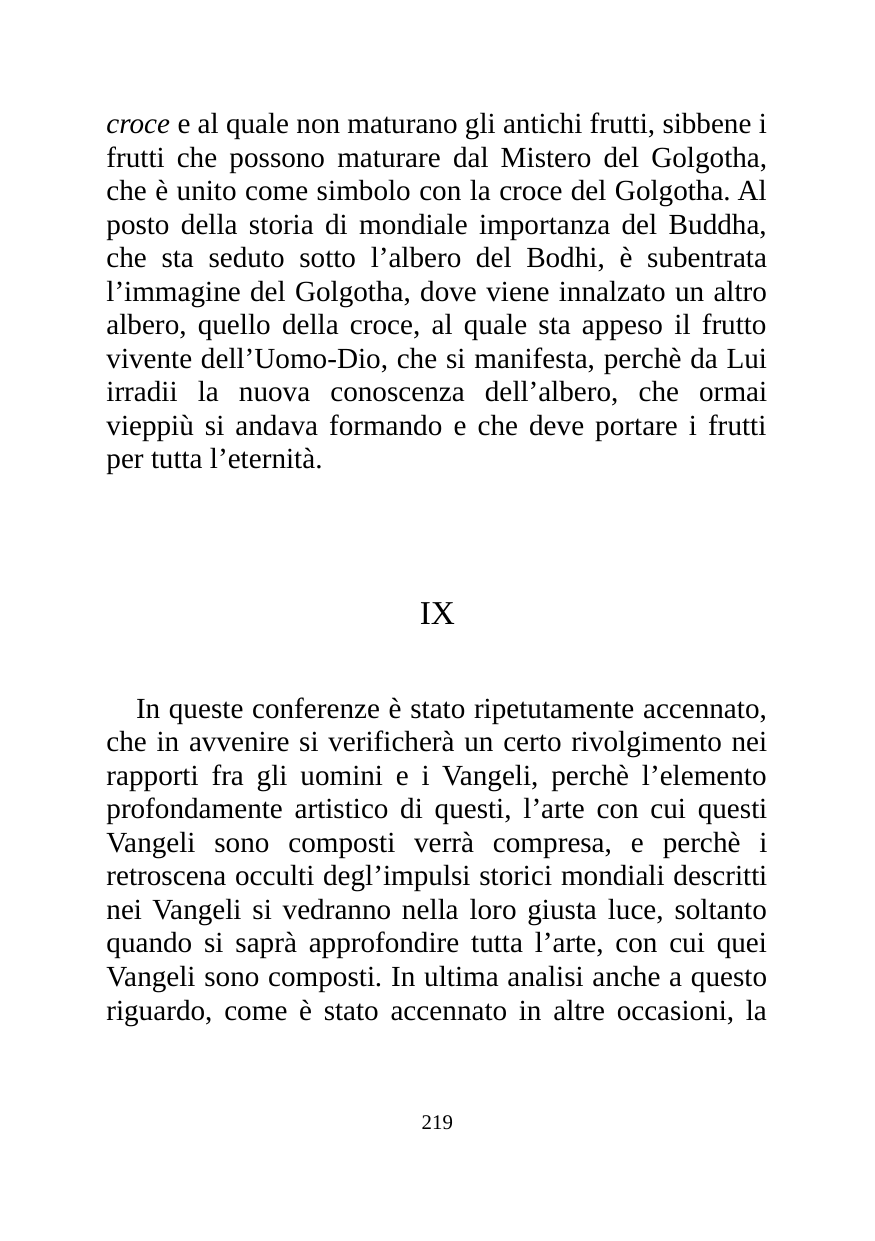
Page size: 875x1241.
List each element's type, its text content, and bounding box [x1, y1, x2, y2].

subtitle IX [106, 593, 768, 632]
text croce e al quale non maturano gli antichi frutti, sibbene i frutti che possono maturare dal Mistero del Golgotha, che è unito come simbolo con la croce del Golgotha. Al posto della storia di mondiale importanza del Buddha, che sta seduto sotto l’albero del Bodhi, è subentrata l’immagine del Golgotha, dove viene innalzato un altro albero, quello della croce, al quale sta appeso il frutto vivente dell’Uomo-Dio, che si manifesta, perchè da Lui irradii la nuova conoscenza dell’albero, che ormai vieppiù si andava formando e che deve portare i frutti per tutta l’eternità. [106, 106, 768, 475]
text In queste conferenze è stato ripetutamente accennato, che in avvenire si verificherà un certo rivolgimento nei rapporti fra gli uomini e i Vangeli, perchè l’elemento profondamente artistico di questi, l’arte con cui questi Vangeli sono composti verrà compresa, e perchè i retroscena occulti degl’impulsi storici mondiali descritti nei Vangeli si vedranno nella loro giusta luce, soltanto quando si saprà approfondire tutta l’arte, con cui quei Vangeli sono composti. In ultima analisi anche a questo riguardo, come è stato accennato in altre occasioni, la [106, 691, 768, 1026]
